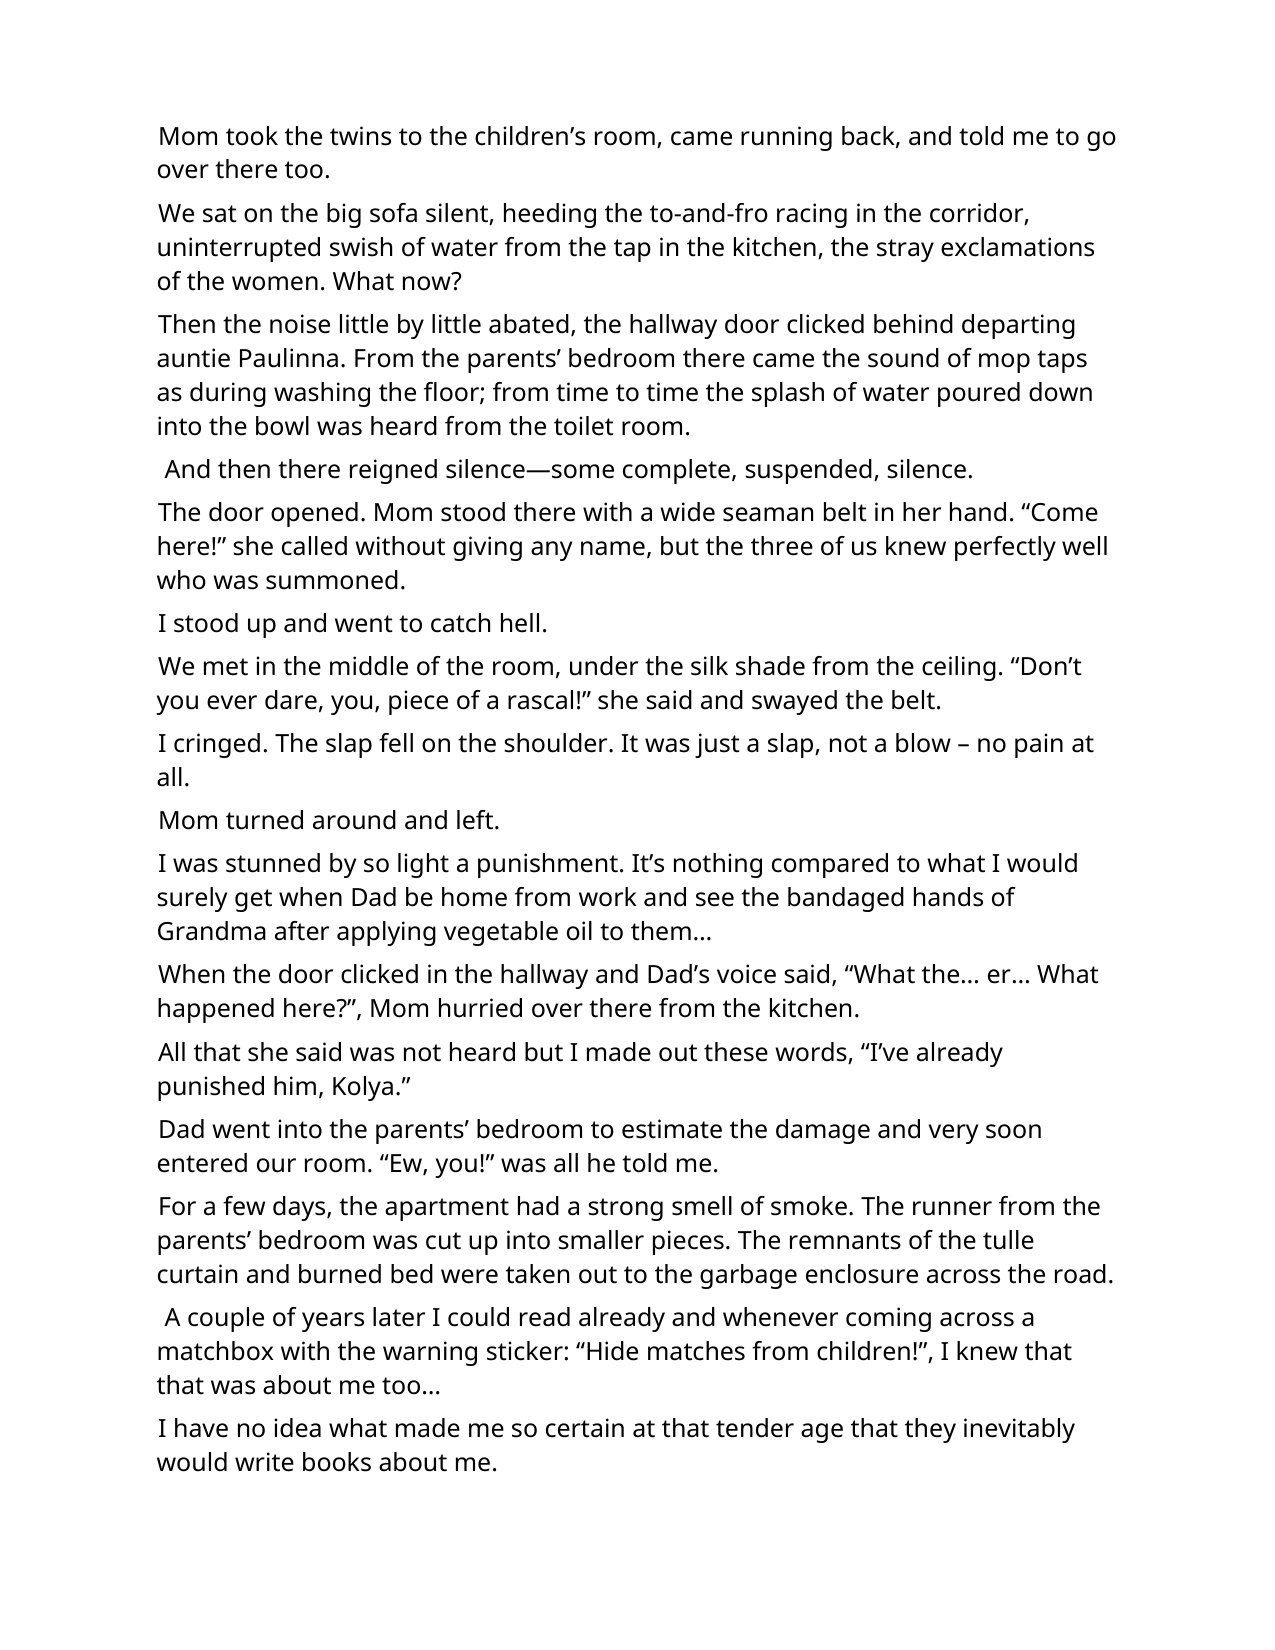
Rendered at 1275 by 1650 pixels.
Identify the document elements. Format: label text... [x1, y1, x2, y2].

text I have no idea what made me so certain at that tender age that they inevitably would write books about me. [156, 1411, 1118, 1479]
text Mom took the twins to the children’s room, came running back, and told me to go over there too. [156, 118, 1118, 186]
text Mom turned around and left. [156, 803, 1118, 837]
text The door opened. Mom stood there with a wide seaman belt in her hand. “Come here!” she called without giving any name, but the three of us knew perfectly well who was summoned. [156, 494, 1118, 597]
text And then there reigned silence—some complete, suspended, silence. [156, 452, 1118, 486]
text When the door clicked in the hallway and Dad’s voice said, “What the… er… What happened here?”, Mom hurried over there from the kitchen. [156, 957, 1118, 1025]
text We met in the middle of the room, under the silk shade from the ceiling. “Don’t you ever dare, you, piece of a rascal!” she said and swayed the belt. [156, 649, 1118, 717]
text For a few days, the apartment had a strong smell of smoke. The runner from the parents’ bedroom was cut up into smaller pieces. The remnants of the tulle curtain and burned bed were taken out to the garbage enclosure across the road. [156, 1188, 1118, 1291]
text I stood up and went to catch hell. [156, 606, 1118, 640]
text We sat on the big sofa silent, heeding the to-and-fro racing in the corridor, uninterrupted swish of water from the tap in the kitchen, the stray exclamations of the women. What now? [156, 195, 1118, 297]
text I cringed. The slap fell on the shoulder. It was just a slap, not a blow – no pain at all. [156, 726, 1118, 794]
text Then the noise little by little abated, the hallway door clicked behind departing auntie Paulinna. From the parents’ bedroom there came the sound of mop taps as during washing the floor; from time to time the splash of water poured down into the bowl was heard from the toilet room. [156, 306, 1118, 443]
text Dad went into the parents’ bedroom to estimate the damage and very soon entered our room. “Ew, you!” was all he told me. [156, 1111, 1118, 1179]
text I was stunned by so light a punishment. It’s nothing compared to what I would surely get when Dad be home from work and see the bandaged hands of Grandma after applying vegetable oil to them… [156, 846, 1118, 948]
text A couple of years later I could read already and whenever coming across a matchbox with the warning sticker: “Hide matches from children!”, I knew that that was about me too… [156, 1299, 1118, 1402]
text All that she said was not heard but I made out these words, “I’ve already punished him, Kolya.” [156, 1034, 1118, 1102]
